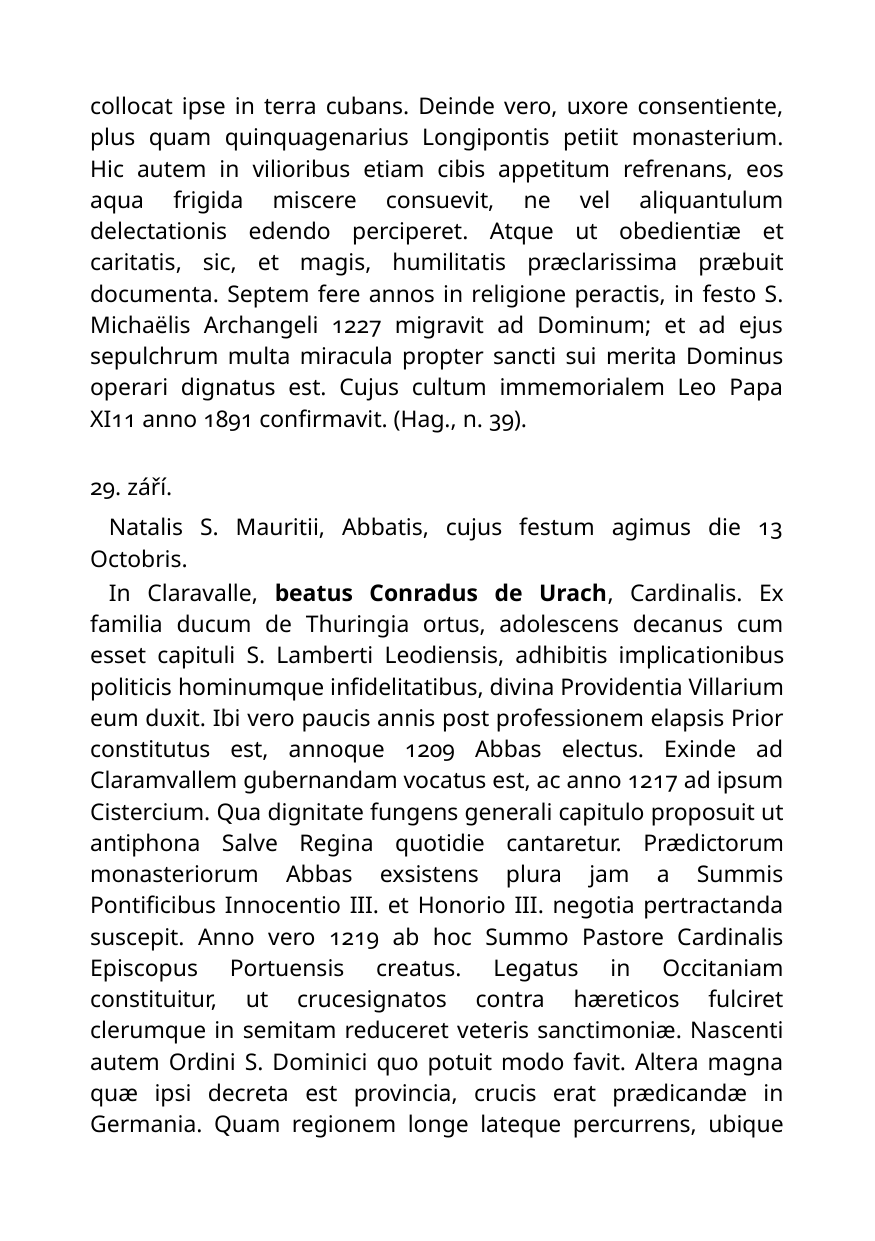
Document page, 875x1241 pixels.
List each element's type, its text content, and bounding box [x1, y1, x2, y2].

text In Claravalle, beatus Conradus de Urach, Cardinalis. Ex familia ducum de Thuringia ortus, adolescens decanus cum esset capituli S. Lamberti Leodiensis, adhibitis implica­tionibus politicis hominumque infidelitatibus, divina Provi­dentia Villarium eum duxit. Ibi vero paucis annis post professionem elapsis Prior constitutus est, annoque 1209 Abbas electus. Exinde ad Claramvallem gubernandam vocatus est, ac anno 1217 ad ipsum Cistercium. Qua dignitate fungens generali capitulo proposuit ut antiphona Salve Regina quo­tidie cantaretur. Prædictorum monasteriorum Abbas exsistens plura jam a Summis Pontificibus Innocentio III. et Honorio III. negotia pertractanda suscepit. Anno vero 1219 ab hoc Summo Pastore Cardinalis Episcopus Portuensis creatus. Legatus in Occitaniam constituitur, ut crucesignatos contra hæreticos fulciret clerumque in semitam reduceret veteris sanctimoniæ. Nascenti autem Ordini S. Dominici quo potuit modo favit. Altera magna quæ ipsi decreta est provincia, crucis erat prædicandæ in Germania. Quam regionem longe lateque percurrens, ubique [90, 577, 784, 1139]
text collocat ipse in terra cubans. Deinde vero, uxore consentiente, plus quam quinquagenarius Longipontis petiit monasterium. Hic autem in vilioribus etiam cibis appetitum refrenans, eos aqua frigida miscere consuevit, ne vel aliquantulum delectationis edendo perciperet. Atque ut obedientiæ et caritatis, sic, et magis, humilitatis præclarissima præbuit documenta. Septem fere annos in religione peractis, in festo S. Michaëlis Archangeli 1227 migravit ad Dominum; et ad ejus sepulchrum multa miracula propter sancti sui merita Dominus operari dignatus est. Cujus cultum immemorialem Leo Papa XI11 anno 1891 confirmavit. (Hag., n. 39). [90, 90, 784, 434]
text Natalis S. Mauritii, Abbatis, cujus festum agimus die 13 Octobris. [90, 511, 784, 574]
text 29. září. [90, 471, 784, 502]
